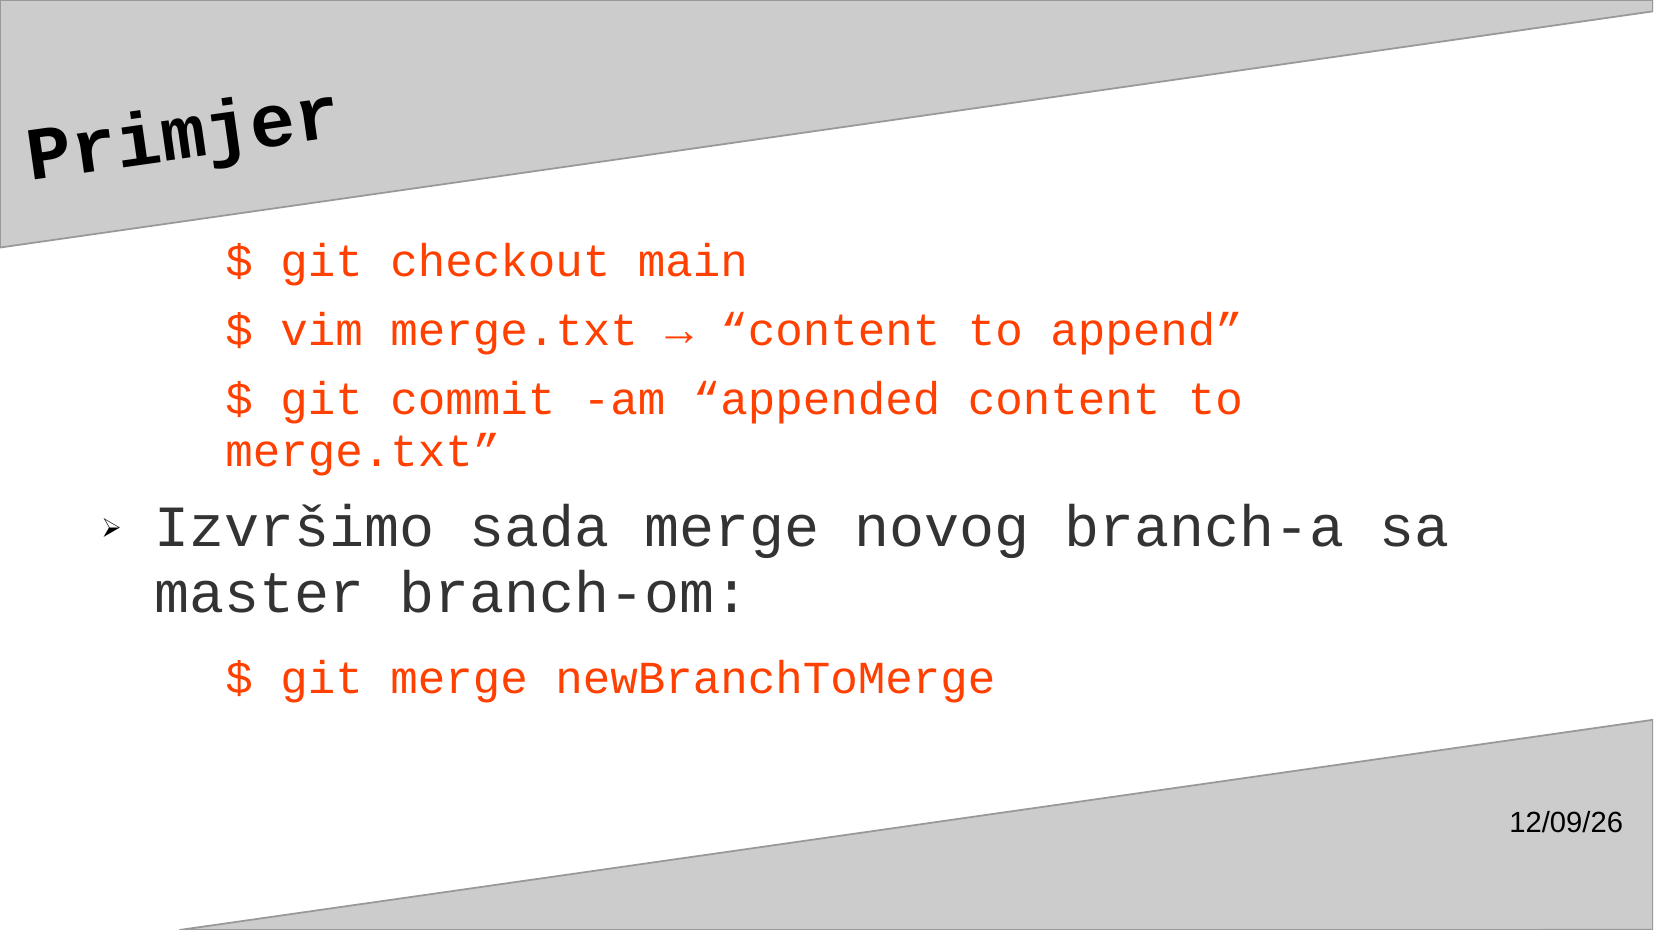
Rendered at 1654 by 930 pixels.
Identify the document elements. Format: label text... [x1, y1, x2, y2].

list $ git checkout main $ vim merge.txt → “content to append” $ git commit -am “appended content to merge.txt” Izvršimo sada merge novog branch-a sa master branch-om: $ git merge newBranchToMerge [83, 238, 1539, 778]
title Primjer [16, 0, 1501, 239]
